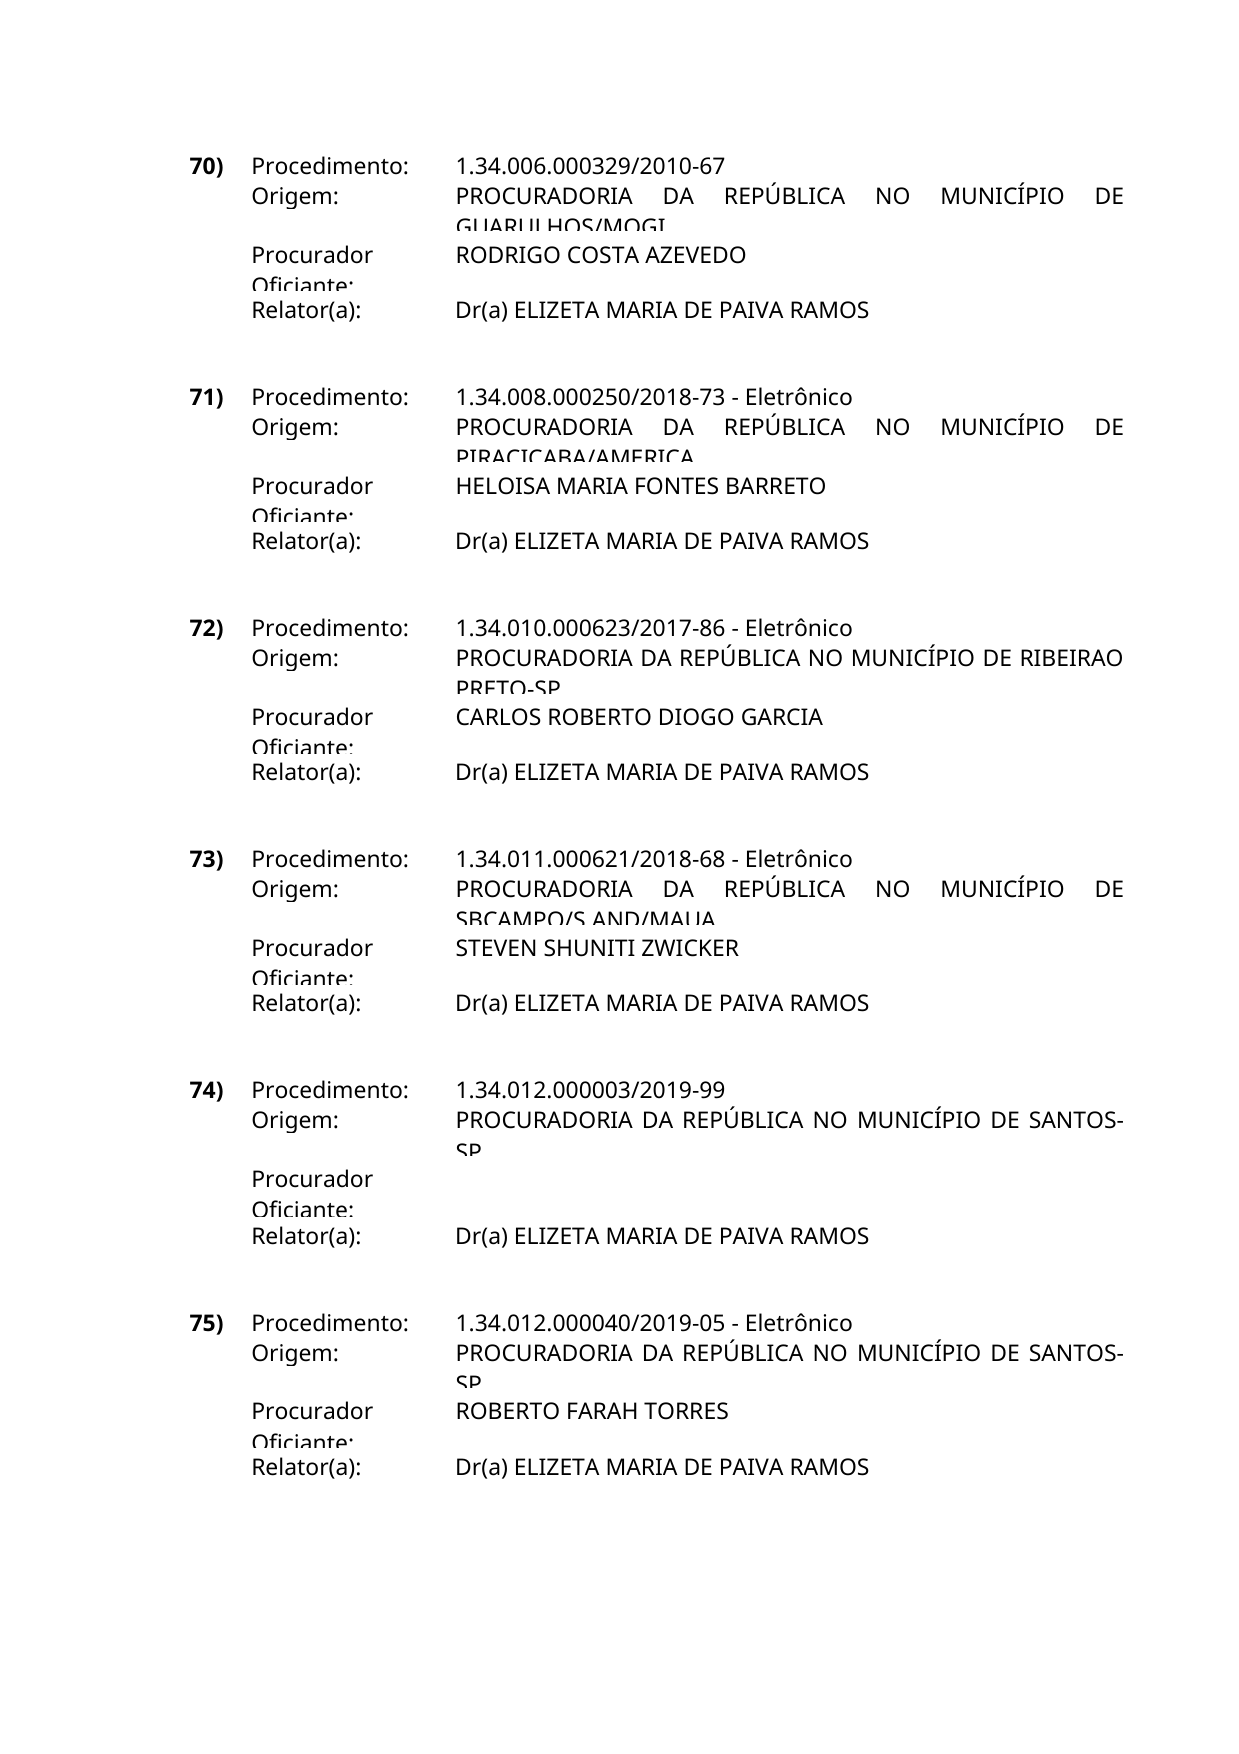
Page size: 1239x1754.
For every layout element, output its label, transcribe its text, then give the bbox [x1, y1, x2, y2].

table_cell [1125, 924, 1239, 932]
table_cell [0, 786, 189, 843]
table_cell [189, 1365, 251, 1388]
table_cell [189, 324, 251, 381]
table_cell [189, 873, 251, 902]
table_cell [189, 180, 251, 208]
table_cell Origem: [251, 1104, 455, 1133]
table_cell [0, 324, 189, 381]
table_cell [455, 786, 1124, 843]
table_cell [1125, 1451, 1239, 1481]
table_cell 1.34.012.000003/2019-99 [455, 1074, 1124, 1103]
table_cell [0, 180, 189, 208]
table_cell [189, 1250, 251, 1307]
table_cell [455, 1250, 1124, 1307]
table_cell [0, 1337, 189, 1365]
table_cell [0, 873, 189, 902]
table_header Relator(a): [251, 1220, 455, 1248]
table_cell [1125, 786, 1239, 843]
table_cell [1125, 1163, 1239, 1217]
table_cell [0, 1104, 189, 1133]
table_cell Procedimento: [251, 381, 455, 409]
table_cell [189, 470, 251, 521]
table_cell 70) [189, 150, 251, 178]
table_cell [455, 231, 1124, 238]
table_cell 1.34.010.000623/2017-86 - Eletrônico [455, 612, 1124, 641]
table_header [251, 0, 455, 150]
table_cell [189, 1395, 251, 1446]
table_cell [251, 671, 455, 693]
table_cell [189, 987, 251, 1017]
table_cell 1.34.008.000250/2018-73 - Eletrônico [455, 381, 1124, 409]
table_cell [189, 642, 251, 671]
table_cell [1125, 555, 1239, 612]
table_cell [1125, 932, 1239, 983]
table_header Dr(a) ELIZETA MARIA DE PAIVA RAMOS [455, 987, 1122, 1016]
table_cell [455, 555, 1124, 612]
table_cell [0, 1395, 189, 1446]
table_cell [189, 209, 251, 231]
table_cell [0, 239, 189, 289]
table_cell [251, 324, 455, 381]
table_cell [189, 239, 251, 289]
table_cell HELOISA MARIA FONTES BARRETO [455, 470, 1124, 521]
table_cell [251, 786, 455, 843]
table_cell PROCURADORIA DA REPÚBLICA NO MUNICÍPIO DE GUARULHOS/MOGI [455, 180, 1124, 231]
table_header Relator(a): [251, 294, 455, 323]
table_cell [0, 612, 189, 641]
table_cell [189, 1104, 251, 1133]
table_cell [455, 1388, 1124, 1395]
table_cell [189, 1388, 251, 1395]
table_cell [455, 1155, 1124, 1163]
table_cell PROCURADORIA DA REPÚBLICA NO MUNICÍPIO DE SANTOS-SP [455, 1104, 1124, 1155]
table_cell [189, 411, 251, 439]
table_cell [0, 642, 189, 671]
table_cell [455, 1163, 1124, 1217]
table_cell [0, 843, 189, 872]
table_cell [1125, 209, 1239, 231]
table_cell [189, 1337, 251, 1365]
table_cell [251, 1388, 455, 1395]
table_cell [1125, 180, 1239, 208]
table_cell Procurador Oficiante: [251, 470, 455, 522]
table_cell [189, 555, 251, 612]
table_cell [189, 1155, 251, 1163]
table_cell [0, 1220, 189, 1250]
table_cell [0, 902, 189, 924]
table_cell [1125, 381, 1239, 409]
table_cell PROCURADORIA DA REPÚBLICA NO MUNICÍPIO DE PIRACICABA/AMERICA [455, 411, 1124, 462]
table_header Dr(a) ELIZETA MARIA DE PAIVA RAMOS [455, 1220, 1122, 1248]
table_cell [1125, 1337, 1239, 1365]
table_cell [455, 693, 1124, 701]
table_cell [0, 150, 189, 178]
table_cell 72) [189, 612, 251, 641]
table_cell [0, 1307, 189, 1335]
table_cell [1125, 612, 1239, 641]
table_cell Origem: [251, 180, 455, 208]
table_cell [1125, 440, 1239, 462]
table_cell [1125, 1017, 1239, 1074]
table_cell [455, 462, 1124, 469]
table_cell [0, 701, 189, 752]
table_cell [0, 671, 189, 693]
table_cell [0, 231, 189, 238]
table_cell Procurador Oficiante: [251, 701, 455, 753]
table_cell [189, 671, 251, 693]
table_cell 1.34.006.000329/2010-67 [455, 150, 1124, 178]
table_cell [1125, 642, 1239, 671]
table_header Relator(a): [251, 525, 455, 554]
table_cell [1125, 671, 1239, 693]
table_header Dr(a) ELIZETA MARIA DE PAIVA RAMOS [455, 294, 1122, 323]
table_header [455, 0, 1124, 150]
table_cell [251, 555, 455, 612]
table_cell [251, 231, 455, 238]
table_cell Procurador Oficiante: [251, 1395, 455, 1448]
table_cell [189, 1017, 251, 1074]
table_cell 73) [189, 843, 251, 872]
table_cell [0, 209, 189, 231]
table_cell [1125, 324, 1239, 381]
table_cell [189, 701, 251, 752]
table_cell [189, 902, 251, 924]
table_cell [0, 932, 189, 983]
table_cell [1125, 462, 1239, 469]
table_cell [1125, 1220, 1239, 1250]
table_cell [1125, 693, 1239, 701]
table_cell [1125, 1250, 1239, 1307]
table_cell Origem: [251, 642, 455, 671]
table_cell [189, 462, 251, 469]
table_cell [1125, 1133, 1239, 1155]
table_header Relator(a): [251, 756, 455, 785]
table_cell [1125, 294, 1239, 324]
table_cell [0, 381, 189, 409]
table_cell Procedimento: [251, 612, 455, 641]
table_cell [251, 924, 455, 932]
table_cell [0, 1163, 189, 1217]
table_header Dr(a) ELIZETA MARIA DE PAIVA RAMOS [455, 1451, 1122, 1479]
table_cell [0, 1451, 189, 1481]
table_cell [1125, 1365, 1239, 1388]
table_cell [1125, 756, 1239, 786]
table_cell RODRIGO COSTA AZEVEDO [455, 239, 1124, 289]
table_cell [1125, 987, 1239, 1017]
table_cell [251, 209, 455, 231]
table_cell [1125, 1307, 1239, 1335]
table_cell [189, 1451, 251, 1481]
table_header Dr(a) ELIZETA MARIA DE PAIVA RAMOS [455, 756, 1122, 785]
table_cell [251, 1133, 455, 1155]
table_cell [0, 1133, 189, 1155]
table_cell [251, 1017, 455, 1074]
table_cell [1125, 1388, 1239, 1395]
table_cell [1125, 239, 1239, 289]
table_cell Origem: [251, 1337, 455, 1365]
table_cell STEVEN SHUNITI ZWICKER [455, 932, 1124, 983]
table_cell [0, 470, 189, 521]
table_header [0, 0, 189, 150]
table_cell [189, 786, 251, 843]
table_cell [1125, 1074, 1239, 1103]
table_cell [189, 1133, 251, 1155]
table_cell PROCURADORIA DA REPÚBLICA NO MUNICÍPIO DE SBCAMPO/S.AND/MAUA [455, 873, 1124, 924]
table_cell [189, 756, 251, 786]
table_cell [0, 462, 189, 469]
table_cell [0, 987, 189, 1017]
table_cell [0, 525, 189, 555]
table_header [1125, 0, 1239, 150]
table_cell [0, 756, 189, 786]
table_cell 74) [189, 1074, 251, 1103]
table_header Dr(a) ELIZETA MARIA DE PAIVA RAMOS [455, 525, 1122, 554]
table_cell 75) [189, 1307, 251, 1335]
table_cell [0, 1074, 189, 1103]
table_cell [0, 1017, 189, 1074]
table_cell [455, 324, 1124, 381]
table_cell [1125, 843, 1239, 872]
table_cell [1125, 411, 1239, 439]
table_cell [189, 1220, 251, 1250]
table_cell Origem: [251, 873, 455, 902]
table_cell Procurador Oficiante: [251, 1163, 455, 1217]
table_cell [0, 294, 189, 324]
table_cell CARLOS ROBERTO DIOGO GARCIA [455, 701, 1124, 752]
table_cell [1125, 902, 1239, 924]
table_cell [0, 555, 189, 612]
table_cell Procedimento: [251, 1307, 455, 1335]
table_cell [189, 294, 251, 324]
table_cell [189, 440, 251, 462]
table_cell [251, 1250, 455, 1307]
table_cell Procurador Oficiante: [251, 239, 455, 291]
table_cell [1125, 873, 1239, 902]
table_cell [189, 231, 251, 238]
table_cell PROCURADORIA DA REPÚBLICA NO MUNICÍPIO DE SANTOS-SP [455, 1337, 1124, 1388]
table_header Relator(a): [251, 1451, 455, 1479]
table_cell [189, 525, 251, 555]
table_cell [1125, 1155, 1239, 1163]
table_cell ROBERTO FARAH TORRES [455, 1395, 1124, 1446]
table_header Relator(a): [251, 987, 455, 1016]
table_cell [1125, 231, 1239, 238]
table_cell Procedimento: [251, 1074, 455, 1103]
table_cell [1125, 701, 1239, 752]
table_cell [0, 1250, 189, 1307]
table_cell [251, 1155, 455, 1163]
table_cell 1.34.011.000621/2018-68 - Eletrônico [455, 843, 1124, 872]
table_cell Procedimento: [251, 150, 455, 178]
table_cell 1.34.012.000040/2019-05 - Eletrônico [455, 1307, 1124, 1335]
table_cell [189, 932, 251, 983]
table_cell [455, 1017, 1124, 1074]
table_cell [0, 924, 189, 932]
table_cell Origem: [251, 411, 455, 439]
table_cell [1125, 1104, 1239, 1133]
table_cell [1125, 1395, 1239, 1446]
table_cell 71) [189, 381, 251, 409]
table_cell [0, 693, 189, 701]
table_cell [0, 440, 189, 462]
table_cell PROCURADORIA DA REPÚBLICA NO MUNICÍPIO DE RIBEIRAO PRETO-SP [455, 642, 1124, 693]
table_cell [251, 902, 455, 924]
table_header [189, 0, 251, 150]
table_cell [189, 924, 251, 932]
table_cell Procurador Oficiante: [251, 932, 455, 984]
table_cell [251, 462, 455, 469]
table_cell [0, 1155, 189, 1163]
table_cell [0, 411, 189, 439]
table_cell [1125, 470, 1239, 521]
table_cell [251, 693, 455, 701]
table_cell [251, 440, 455, 462]
table_cell [251, 1365, 455, 1388]
table_cell [1125, 150, 1239, 178]
table_cell Procedimento: [251, 843, 455, 872]
table_cell [189, 693, 251, 701]
table_cell [1125, 525, 1239, 555]
table_cell [189, 1163, 251, 1217]
table_cell [0, 1365, 189, 1388]
table_cell [455, 924, 1124, 932]
table_cell [0, 1388, 189, 1395]
